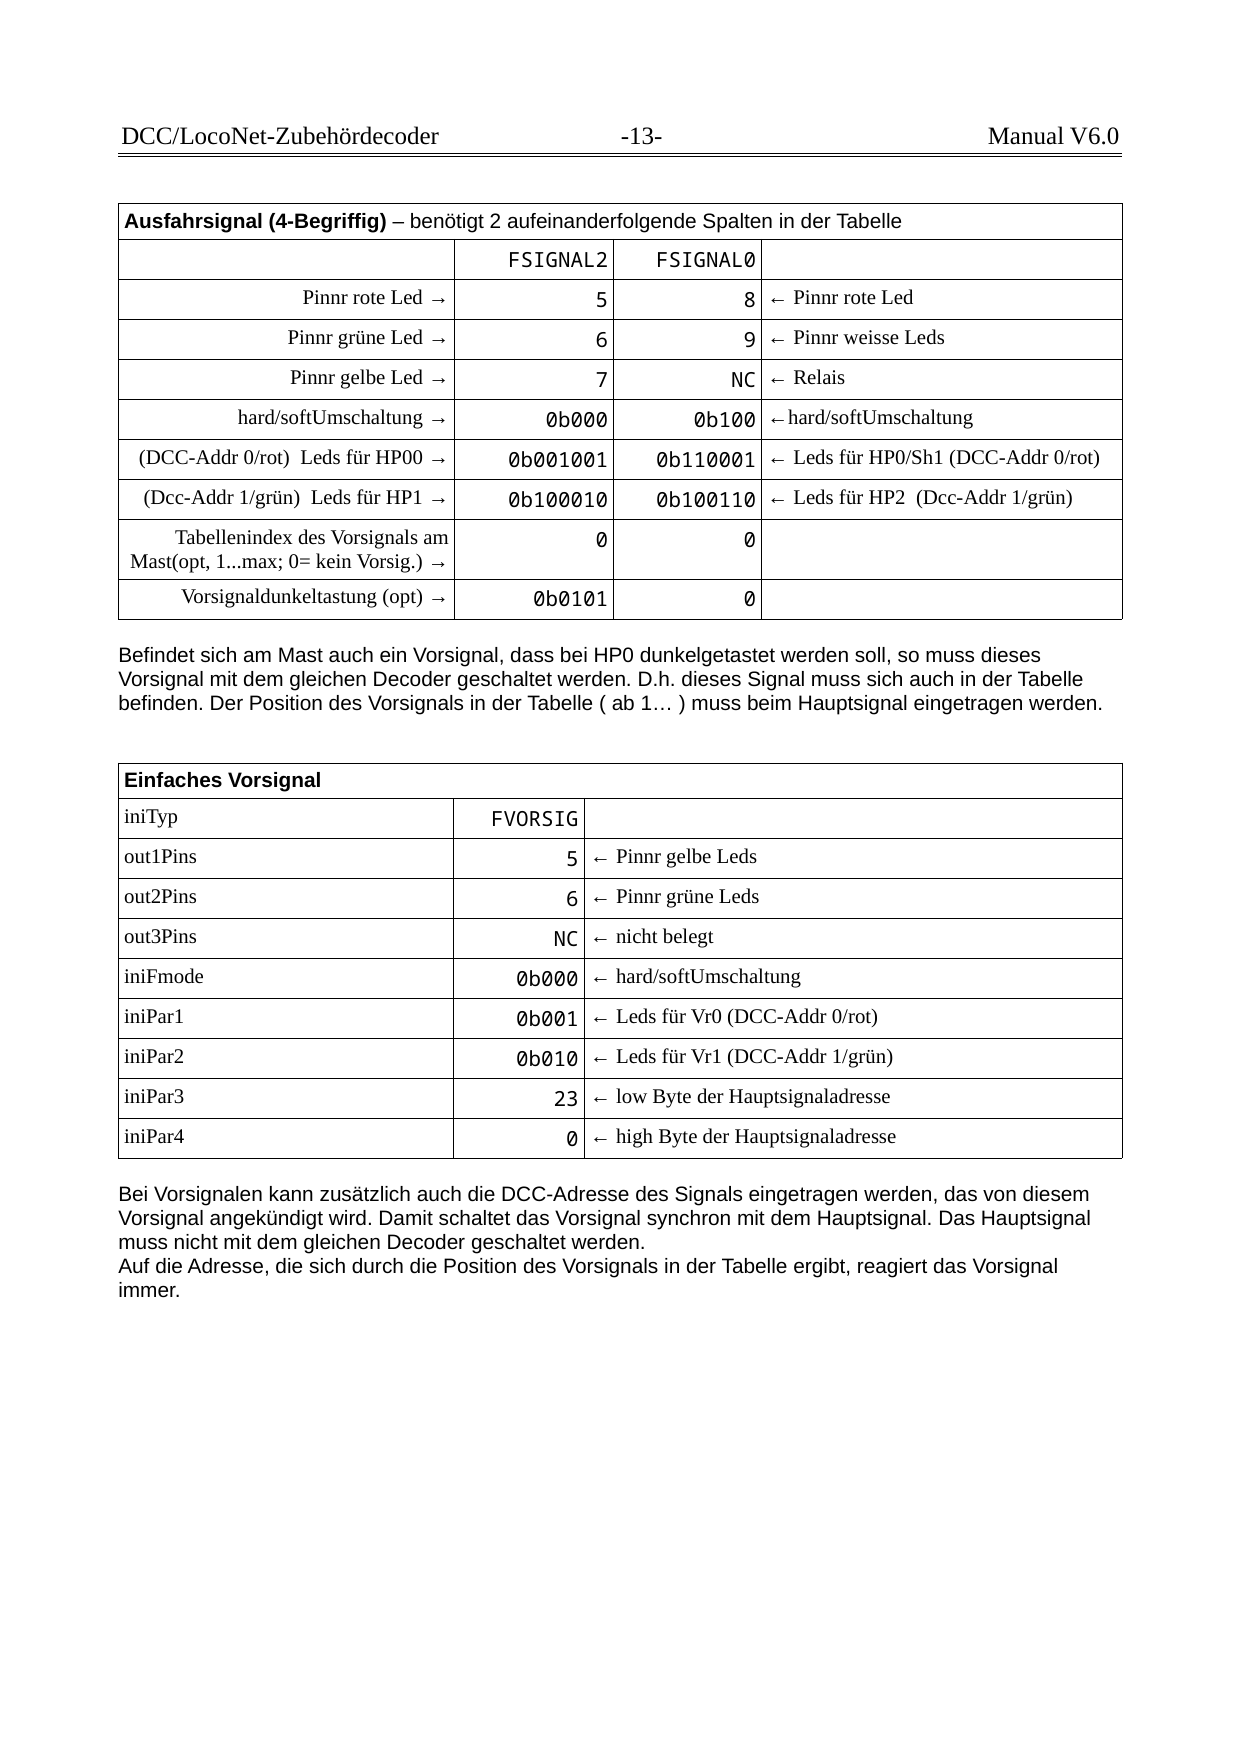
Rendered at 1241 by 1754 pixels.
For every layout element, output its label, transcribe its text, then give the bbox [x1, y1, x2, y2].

table_cell 5 [454, 839, 584, 878]
table_cell ← nicht belegt [585, 919, 1122, 958]
table_cell 0 [455, 520, 613, 578]
table_cell 6 [454, 879, 584, 918]
table_cell 6 [455, 320, 613, 359]
table_cell ← high Byte der Hauptsignaladresse [585, 1119, 1122, 1158]
table_cell 0b110001 [614, 440, 761, 479]
table_cell FVORSIG [454, 799, 584, 838]
table_cell Pinnr rote Led → [119, 280, 454, 319]
table_cell 0b100010 [455, 480, 613, 519]
table_cell ← Pinnr grüne Leds [585, 879, 1122, 918]
table_cell iniFmode [119, 959, 453, 998]
table_cell NC [614, 360, 761, 399]
table_cell 0b001001 [455, 440, 613, 479]
table_cell 0b100110 [614, 480, 761, 519]
table_cell ← Relais [762, 360, 1122, 399]
table_cell out1Pins [119, 839, 453, 878]
table_cell ← Pinnr gelbe Leds [585, 839, 1122, 878]
table_cell Pinnr grüne Led → [119, 320, 454, 359]
table_cell 8 [614, 280, 761, 319]
table_cell ← Leds für Vr0 (DCC-Addr 0/rot) [585, 999, 1122, 1038]
table_cell NC [454, 919, 584, 958]
table_cell (DCC-Addr 0/rot) Leds für HP00 → [119, 440, 454, 479]
table_cell Vorsignaldunkeltastung (opt) → [119, 580, 454, 618]
table_cell [585, 799, 1122, 838]
table_cell iniPar2 [119, 1039, 453, 1078]
table_cell 0 [614, 580, 761, 618]
table_cell ← Pinnr weisse Leds [762, 320, 1122, 359]
table_cell [119, 240, 454, 279]
text Befindet sich am Mast auch ein Vorsignal, dass bei HP0 dunkelgetastet werden soll, so muss dieses Vorsignal mit dem gleichen Decoder geschaltet werden. D.h. dieses Signal muss sich auch in der Tabelle befinden. Der Position des Vorsignals in der Tabelle ( ab 1… ) muss beim Hauptsignal eingetragen werden. [118, 643, 1122, 714]
table_cell out2Pins [119, 879, 453, 918]
table_cell 0b000 [454, 959, 584, 998]
table_cell 0b100 [614, 400, 761, 439]
table_cell ← Leds für HP0/Sh1 (DCC-Addr 0/rot) [762, 440, 1122, 479]
table_cell iniPar1 [119, 999, 453, 1038]
table_header Ausfahrsignal (4-Begriffig) – benötigt 2 aufeinanderfolgende Spalten in der Tabelle [119, 204, 1122, 239]
table_cell iniPar4 [119, 1119, 453, 1158]
table_cell FSIGNAL2 [455, 240, 613, 279]
table_cell [762, 520, 1122, 578]
table_cell (Dcc-Addr 1/grün) Leds für HP1 → [119, 480, 454, 519]
table_cell iniTyp [119, 799, 453, 838]
table_cell 0 [454, 1119, 584, 1158]
table_cell 0b0101 [455, 580, 613, 618]
table_cell FSIGNAL0 [614, 240, 761, 279]
table_cell 9 [614, 320, 761, 359]
table_cell ← hard/softUmschaltung [585, 959, 1122, 998]
table_cell ← Leds für Vr1 (DCC-Addr 1/grün) [585, 1039, 1122, 1078]
table_cell 7 [455, 360, 613, 399]
text Bei Vorsignalen kann zusätzlich auch die DCC-Adresse des Signals eingetragen werden, das von diesem Vorsignal angekündigt wird. Damit schaltet das Vorsignal synchron mit dem Hauptsignal. Das Hauptsignal muss nicht mit dem gleichen Decoder geschaltet werden. [118, 1182, 1122, 1254]
table_cell ← low Byte der Hauptsignaladresse [585, 1079, 1122, 1118]
table_cell Tabellenindex des Vorsignals am Mast(opt, 1...max; 0= kein Vorsig.) → [119, 520, 454, 578]
table_cell [762, 240, 1122, 279]
table_cell ← Leds für HP2 (Dcc-Addr 1/grün) [762, 480, 1122, 519]
table_cell ← Pinnr rote Led [762, 280, 1122, 319]
table_cell out3Pins [119, 919, 453, 958]
table_cell iniPar3 [119, 1079, 453, 1118]
table_cell hard/softUmschaltung → [119, 400, 454, 439]
table_cell 5 [455, 280, 613, 319]
table_cell 0b001 [454, 999, 584, 1038]
table_cell 0 [614, 520, 761, 578]
table_cell [762, 580, 1122, 618]
table_cell Pinnr gelbe Led → [119, 360, 454, 399]
table_header Einfaches Vorsignal [119, 764, 1122, 798]
text Auf die Adresse, die sich durch die Position des Vorsignals in der Tabelle ergibt, reagiert das Vorsignal immer. [118, 1254, 1122, 1302]
table_cell 23 [454, 1079, 584, 1118]
table_cell 0b000 [455, 400, 613, 439]
table_cell 0b010 [454, 1039, 584, 1078]
table_cell ←hard/softUmschaltung [762, 400, 1122, 439]
